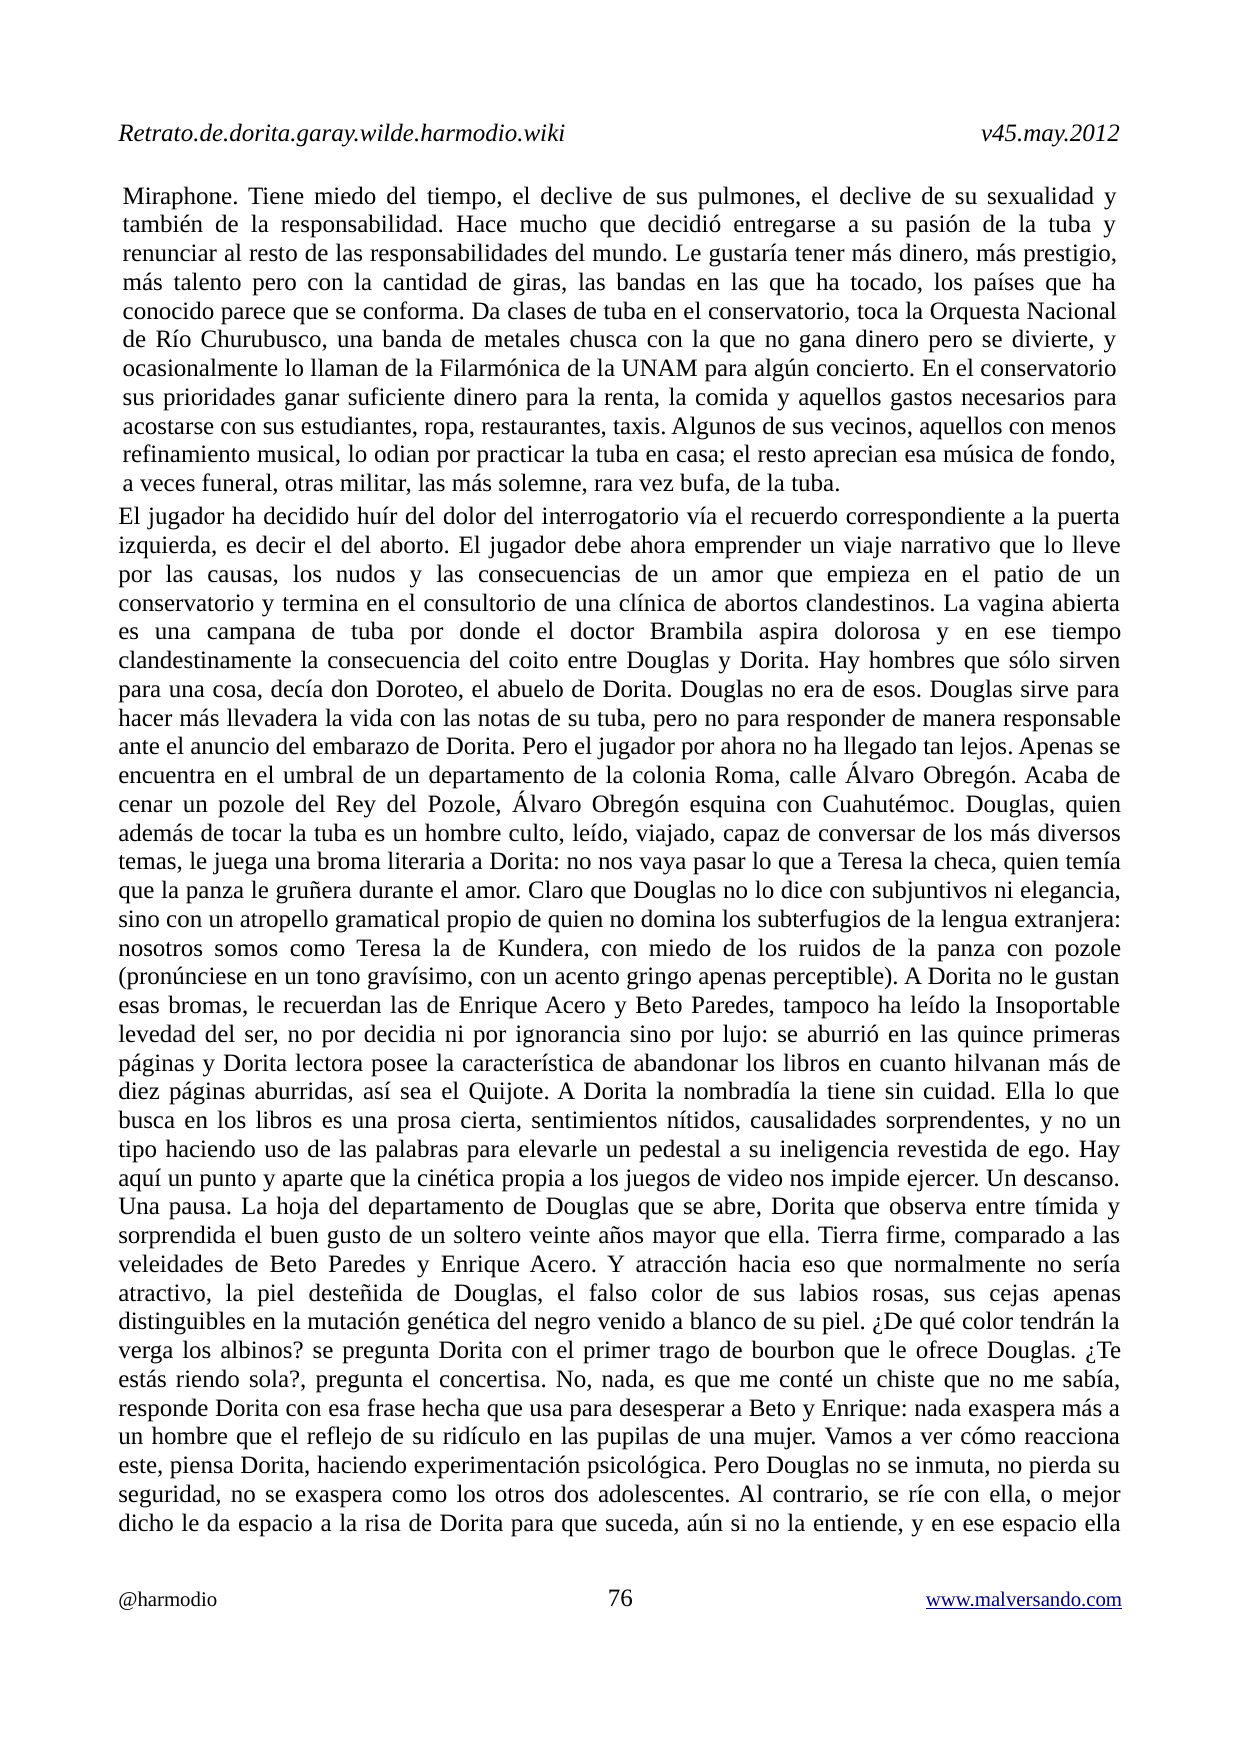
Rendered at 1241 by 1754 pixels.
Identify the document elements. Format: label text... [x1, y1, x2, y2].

text Miraphone. Tiene miedo del tiempo, el declive de sus pulmones, el declive de su sexualidad y también de la responsabilidad. Hace mucho que decidió entregarse a su pasión de la tuba y renunciar al resto de las responsabilidades del mundo. Le gustaría tener más dinero, más prestigio, más talento pero con la cantidad de giras, las bandas en las que ha tocado, los países que ha conocido parece que se conforma. Da clases de tuba en el conservatorio, toca la Orquesta Nacional de Río Churubusco, una banda de metales chusca con la que no gana dinero pero se divierte, y ocasionalmente lo llaman de la Filarmónica de la UNAM para algún concierto. En el conservatorio sus prioridades ganar suficiente dinero para la renta, la comida y aquellos gastos necesarios para acostarse con sus estudiantes, ropa, restaurantes, taxis. Algunos de sus vecinos, aquellos con menos refinamiento musical, lo odian por practicar la tuba en casa; el resto aprecian esa música de fondo, a veces funeral, otras militar, las más solemne, rara vez bufa, de la tuba. [118, 176, 1122, 501]
text El jugador ha decidido huír del dolor del interrogatorio vía el recuerdo correspondiente a la puerta izquierda, es decir el del aborto. El jugador debe ahora emprender un viaje narrativo que lo lleve por las causas, los nudos y las consecuencias de un amor que empieza en el patio de un conservatorio y termina en el consultorio de una clínica de abortos clandestinos. La vagina abierta es una campana de tuba por donde el doctor Brambila aspira dolorosa y en ese tiempo clandestinamente la consecuencia del coito entre Douglas y Dorita. Hay hombres que sólo sirven para una cosa, decía don Doroteo, el abuelo de Dorita. Douglas no era de esos. Douglas sirve para hacer más llevadera la vida con las notas de su tuba, pero no para responder de manera responsable ante el anuncio del embarazo de Dorita. Pero el jugador por ahora no ha llegado tan lejos. Apenas se encuentra en el umbral de un departamento de la colonia Roma, calle Álvaro Obregón. Acaba de cenar un pozole del Rey del Pozole, Álvaro Obregón esquina con Cuahutémoc. Douglas, quien además de tocar la tuba es un hombre culto, leído, viajado, capaz de conversar de los más diversos temas, le juega una broma literaria a Dorita: no nos vaya pasar lo que a Teresa la checa, quien temía que la panza le gruñera durante el amor. Claro que Douglas no lo dice con subjuntivos ni elegancia, sino con un atropello gramatical propio de quien no domina los subterfugios de la lengua extranjera: nosotros somos como Teresa la de Kundera, con miedo de los ruidos de la panza con pozole (pronúnciese en un tono gravísimo, con un acento gringo apenas perceptible). A Dorita no le gustan esas bromas, le recuerdan las de Enrique Acero y Beto Paredes, tampoco ha leído la Insoportable levedad del ser, no por decidia ni por ignorancia sino por lujo: se aburrió en las quince primeras páginas y Dorita lectora posee la característica de abandonar los libros en cuanto hilvanan más de diez páginas aburridas, así sea el Quijote. A Dorita la nombradía la tiene sin cuidad. Ella lo que busca en los libros es una prosa cierta, sentimientos nítidos, causalidades sorprendentes, y no un tipo haciendo uso de las palabras para elevarle un pedestal a su ineligencia revestida de ego. Hay aquí un punto y aparte que la cinética propia a los juegos de video nos impide ejercer. Un descanso. Una pausa. La hoja del departamento de Douglas que se abre, Dorita que observa entre tímida y sorprendida el buen gusto de un soltero veinte años mayor que ella. Tierra firme, comparado a las veleidades de Beto Paredes y Enrique Acero. Y atracción hacia eso que normalmente no sería atractivo, la piel desteñida de Douglas, el falso color de sus labios rosas, sus cejas apenas distinguibles en la mutación genética del negro venido a blanco de su piel. ¿De qué color tendrán la verga los albinos? se pregunta Dorita con el primer trago de bourbon que le ofrece Douglas. ¿Te estás riendo sola?, pregunta el concertisa. No, nada, es que me conté un chiste que no me sabía, responde Dorita con esa frase hecha que usa para desesperar a Beto y Enrique: nada exaspera más a un hombre que el reflejo de su ridículo en las pupilas de una mujer. Vamos a ver cómo reacciona este, piensa Dorita, haciendo experimentación psicológica. Pero Douglas no se inmuta, no pierda su seguridad, no se exaspera como los otros dos adolescentes. Al contrario, se ríe con ella, o mejor dicho le da espacio a la risa de Dorita para que suceda, aún si no la entiende, y en ese espacio ella [118, 501, 1122, 1536]
